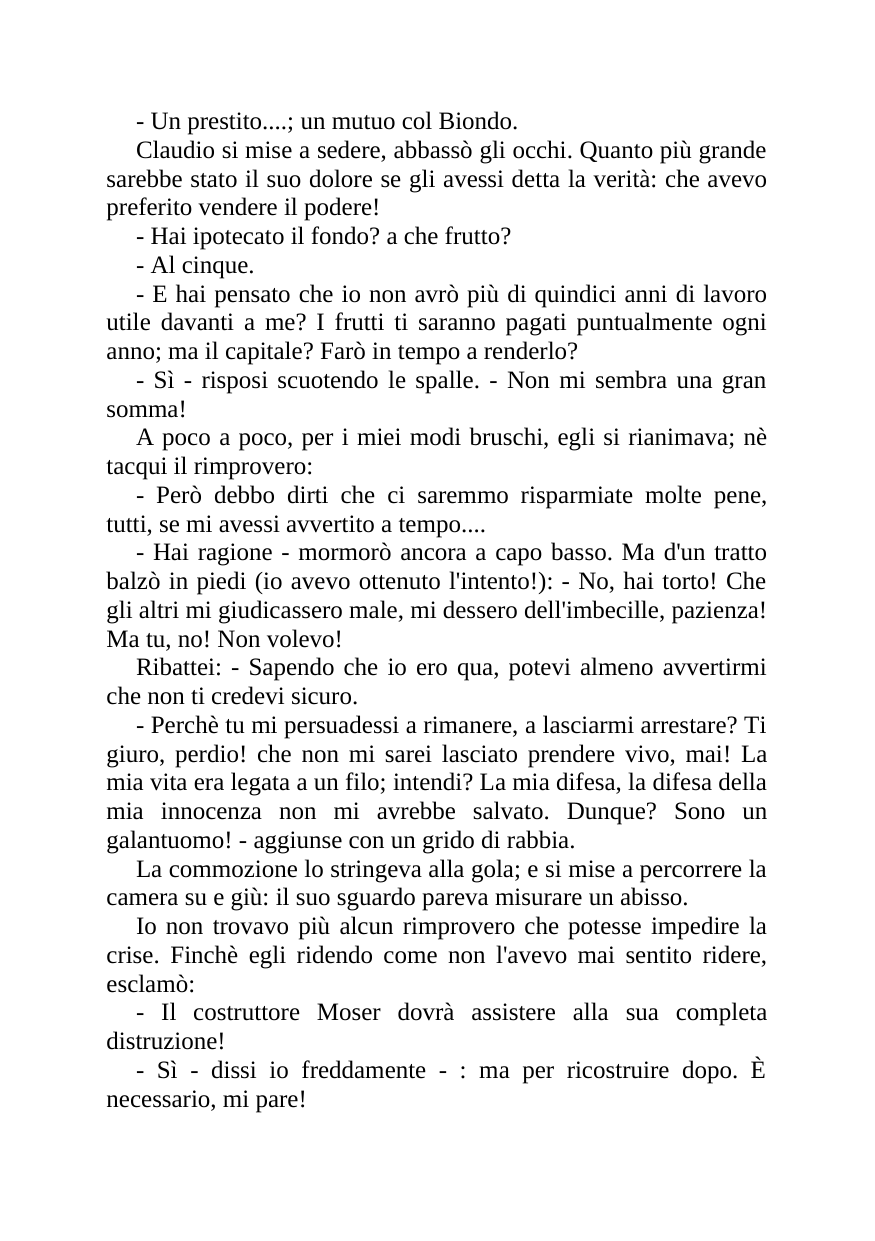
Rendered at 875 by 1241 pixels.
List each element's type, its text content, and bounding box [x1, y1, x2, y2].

text Ribattei: - Sapendo che io ero qua, potevi almeno avvertirmi che non ti credevi sicuro. [106, 652, 768, 710]
text - Sì - risposi scuotendo le spalle. - Non mi sembra una gran somma! [106, 365, 768, 422]
text - Al cinque. [106, 250, 768, 279]
text - E hai pensato che io non avrò più di quindici anni di lavoro utile davanti a me? I frutti ti saranno pagati puntualmente ogni anno; ma il capitale? Farò in tempo a renderlo? [106, 279, 768, 365]
text La commozione lo stringeva alla gola; e si mise a percorrere la camera su e giù: il suo sguardo pareva misurare un abisso. [106, 854, 768, 911]
text - Il costruttore Moser dovrà assistere alla sua completa distruzione! [106, 997, 768, 1055]
text - Hai ragione - mormorò ancora a capo basso. Ma d'un tratto balzò in piedi (io avevo ottenuto l'intento!): - No, hai torto! Che gli altri mi giudicassero male, mi dessero dell'imbecille, pazienza! Ma tu, no! Non volevo! [106, 537, 768, 652]
text Io non trovavo più alcun rimprovero che potesse impedire la crise. Finchè egli ridendo come non l'avevo mai sentito ridere, esclamò: [106, 911, 768, 997]
text - Però debbo dirti che ci saremmo risparmiate molte pene, tutti, se mi avessi avvertito a tempo.... [106, 480, 768, 537]
text A poco a poco, per i miei modi bruschi, egli si rianimava; nè tacqui il rimprovero: [106, 422, 768, 480]
text - Perchè tu mi persuadessi a rimanere, a lasciarmi arrestare? Ti giuro, perdio! che non mi sarei lasciato prendere vivo, mai! La mia vita era legata a un filo; intendi? La mia difesa, la difesa della mia innocenza non mi avrebbe salvato. Dunque? Sono un galantuomo! - aggiunse con un grido di rabbia. [106, 710, 768, 854]
text Claudio si mise a sedere, abbassò gli occhi. Quanto più grande sarebbe stato il suo dolore se gli avessi detta la verità: che avevo preferito vendere il podere! [106, 135, 768, 221]
text - Un prestito....; un mutuo col Biondo. [106, 106, 768, 135]
text - Sì - dissi io freddamente - : ma per ricostruire dopo. È necessario, mi pare! [106, 1055, 768, 1112]
text - Hai ipotecato il fondo? a che frutto? [106, 221, 768, 250]
